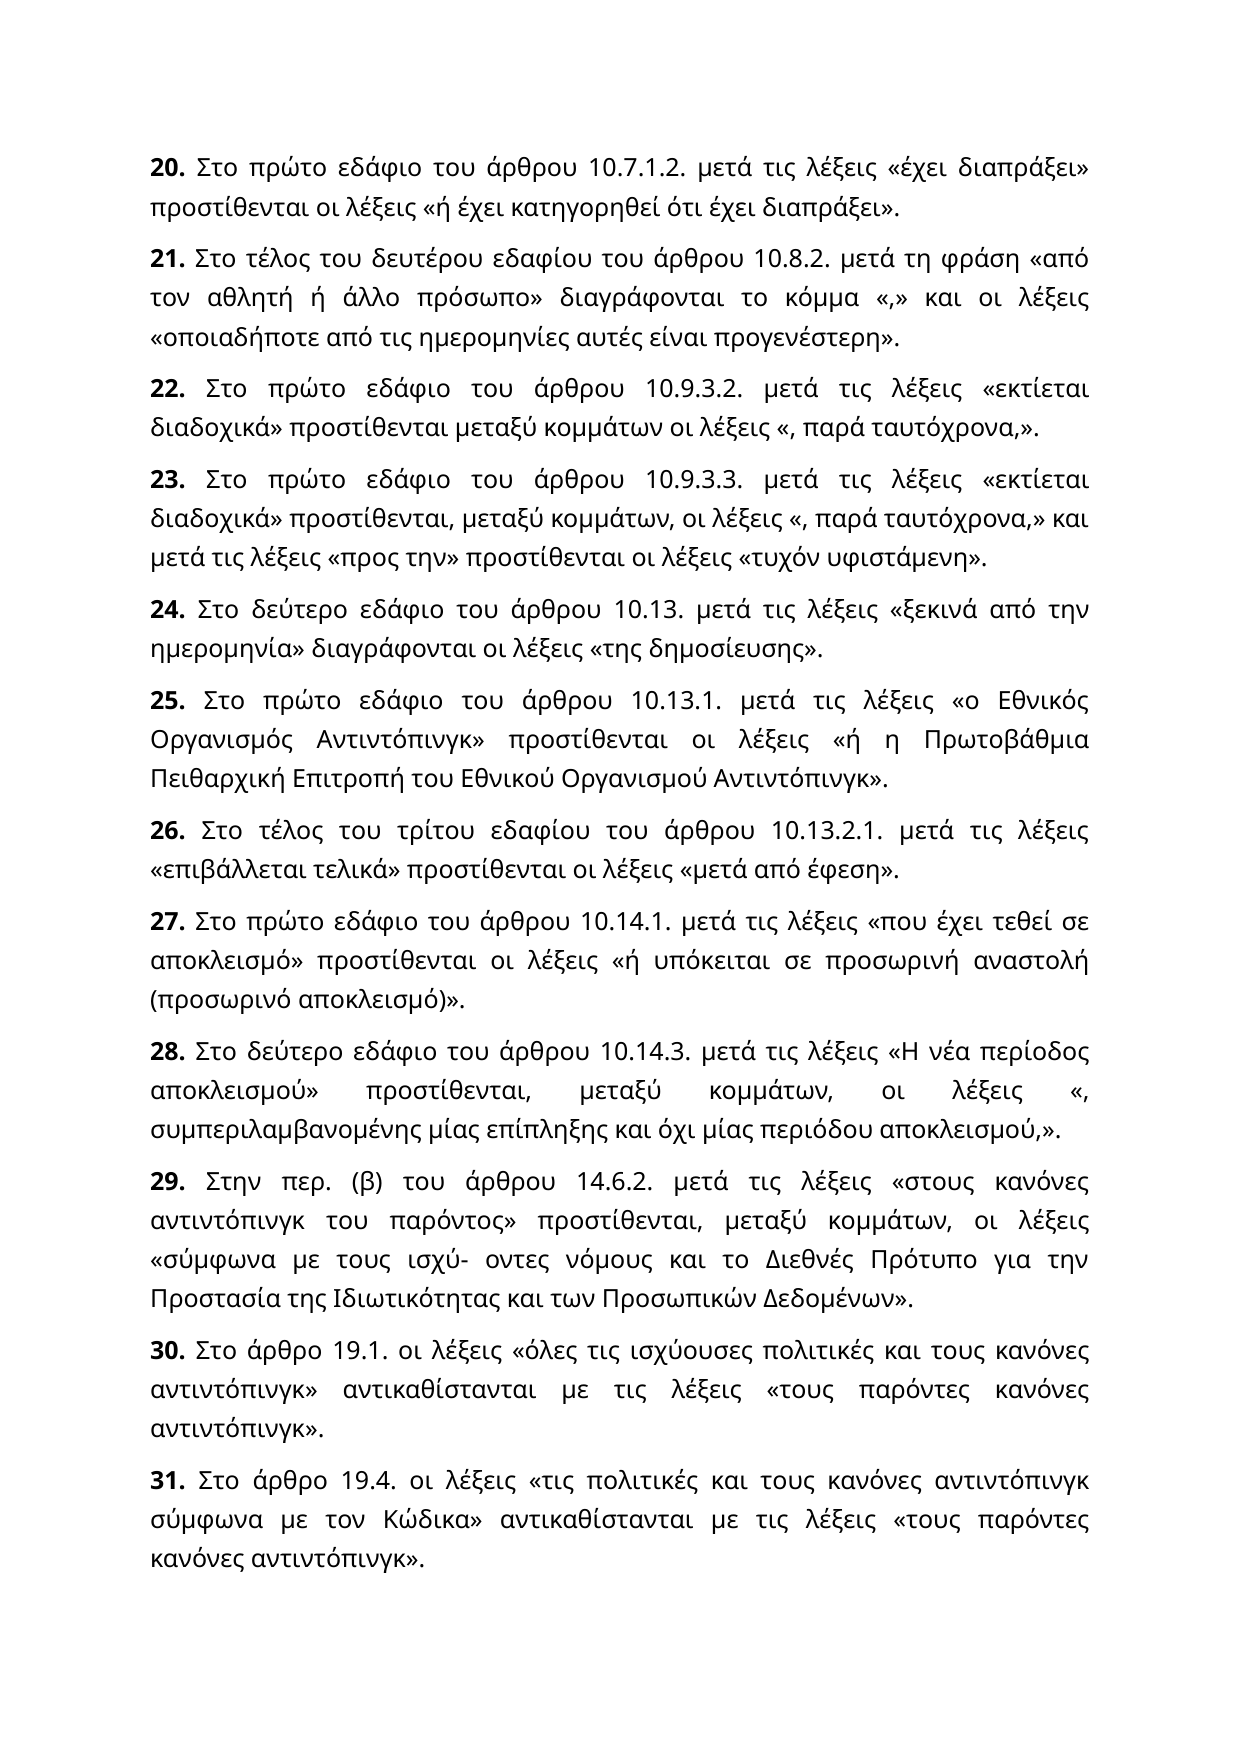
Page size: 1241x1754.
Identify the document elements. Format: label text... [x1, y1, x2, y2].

text 28. Στο δεύτερο εδάφιο του άρθρου 10.14.3. μετά τις λέξεις «Η νέα περίοδος αποκλεισμού» προστίθενται, μεταξύ κομμάτων, οι λέξεις «, συμπεριλαμβανομένης μίας επίπληξης και όχι μίας περιόδου αποκλεισμού,». [150, 1033, 1090, 1146]
text 27. Στο πρώτο εδάφιο του άρθρου 10.14.1. μετά τις λέξεις «που έχει τεθεί σε αποκλεισμό» προστίθενται οι λέξεις «ή υπόκειται σε προσωρινή αναστολή (προσωρινό αποκλεισμό)». [150, 903, 1090, 1016]
text 20. Στο πρώτο εδάφιο του άρθρου 10.7.1.2. μετά τις λέξεις «έχει διαπράξει» προστίθενται οι λέξεις «ή έχει κατηγορηθεί ότι έχει διαπράξει». [150, 150, 1090, 223]
text 22. Στο πρώτο εδάφιο του άρθρου 10.9.3.2. μετά τις λέξεις «εκτίεται διαδοχικά» προστίθενται μεταξύ κομμάτων οι λέξεις «, παρά ταυτόχρονα,». [150, 371, 1090, 444]
text 23. Στο πρώτο εδάφιο του άρθρου 10.9.3.3. μετά τις λέξεις «εκτίεται διαδοχικά» προστίθενται, μεταξύ κομμάτων, οι λέξεις «, παρά ταυτόχρονα,» και μετά τις λέξεις «προς την» προστίθενται οι λέξεις «τυχόν υφιστάμενη». [150, 462, 1090, 574]
text 21. Στο τέλος του δευτέρου εδαφίου του άρθρου 10.8.2. μετά τη φράση «από τον αθλητή ή άλλο πρόσωπο» διαγράφονται το κόμμα «,» και οι λέξεις «οποιαδήποτε από τις ημερομηνίες αυτές είναι προγενέστερη». [150, 241, 1090, 353]
text 29. Στην περ. (β) του άρθρου 14.6.2. μετά τις λέξεις «στους κανόνες αντιντόπινγκ του παρόντος» προστίθενται, μεταξύ κομμάτων, οι λέξεις «σύμφωνα με τους ισχύ- οντες νόμους και το Διεθνές Πρότυπο για την Προστασία της Ιδιωτικότητας και των Προσωπικών Δεδομένων». [150, 1163, 1090, 1315]
text 25. Στο πρώτο εδάφιο του άρθρου 10.13.1. μετά τις λέξεις «ο Εθνικός Οργανισμός Αντιντόπινγκ» προστίθενται οι λέξεις «ή η Πρωτοβάθμια Πειθαρχική Επιτροπή του Εθνικού Οργανισμού Αντιντόπινγκ». [150, 682, 1090, 795]
text 24. Στο δεύτερο εδάφιο του άρθρου 10.13. μετά τις λέξεις «ξεκινά από την ημερομηνία» διαγράφονται οι λέξεις «της δημοσίευσης». [150, 592, 1090, 665]
text 30. Στο άρθρο 19.1. οι λέξεις «όλες τις ισχύουσες πολιτικές και τους κανόνες αντιντόπινγκ» αντικαθίστανται με τις λέξεις «τους παρόντες κανόνες αντιντόπινγκ». [150, 1332, 1090, 1445]
text 31. Στο άρθρο 19.4. οι λέξεις «τις πολιτικές και τους κανόνες αντιντόπινγκ σύμφωνα με τον Κώδικα» αντικαθίστανται με τις λέξεις «τους παρόντες κανόνες αντιντόπινγκ». [150, 1462, 1090, 1575]
text 26. Στο τέλος του τρίτου εδαφίου του άρθρου 10.13.2.1. μετά τις λέξεις «επιβάλλεται τελικά» προστίθενται οι λέξεις «μετά από έφεση». [150, 812, 1090, 886]
